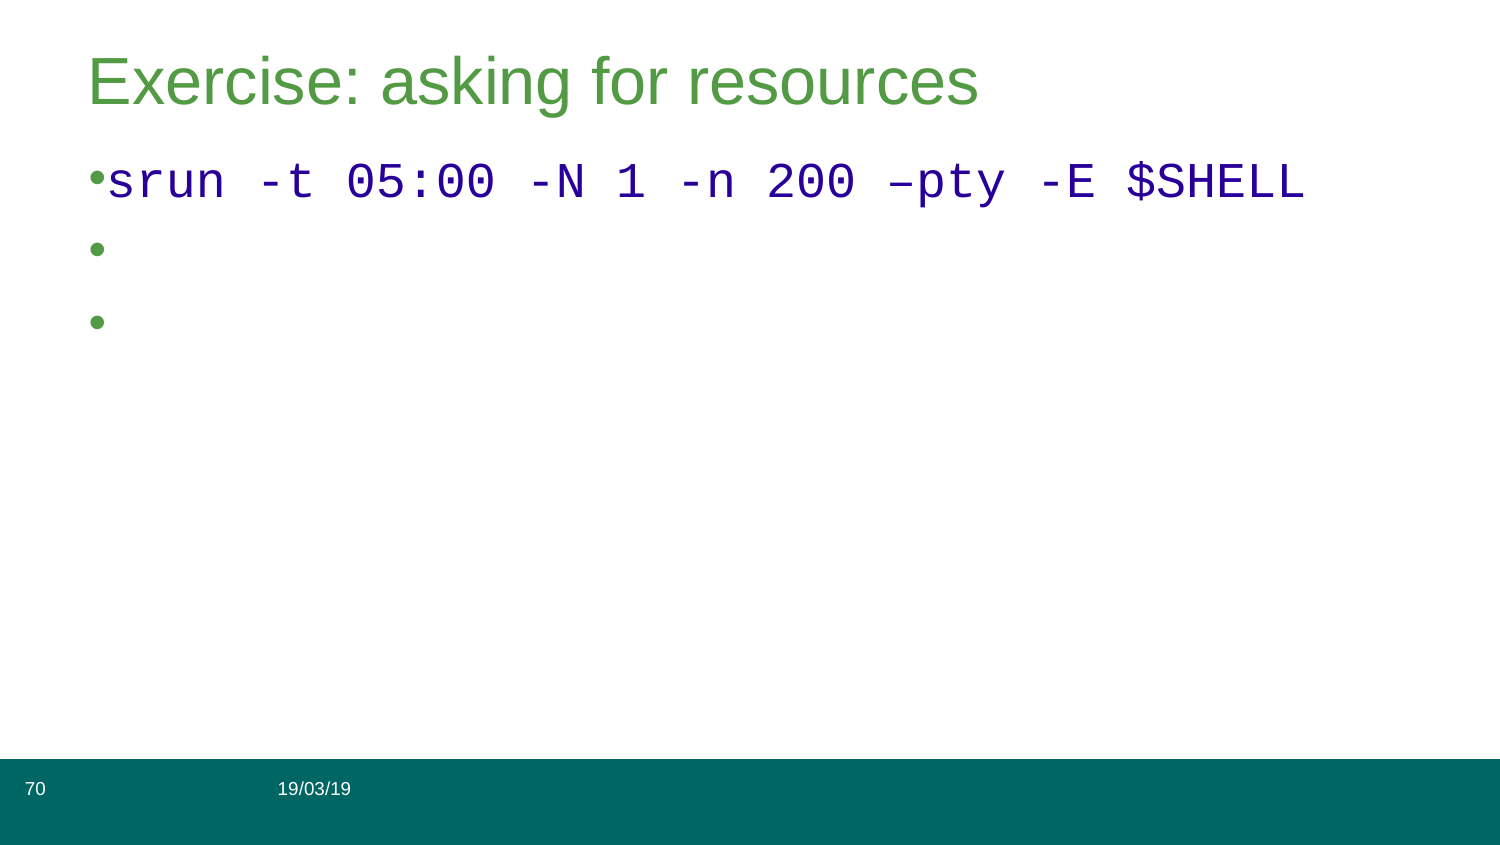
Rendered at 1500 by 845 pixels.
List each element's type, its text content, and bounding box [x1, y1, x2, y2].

list srun -t 05:00 -N 1 -n 200 –pty -E $SHELL [88, 147, 1427, 683]
title Exercise: asking for resources [87, 37, 1426, 132]
text_box 19/03/19 [277, 776, 553, 799]
text_box [24, 776, 76, 799]
